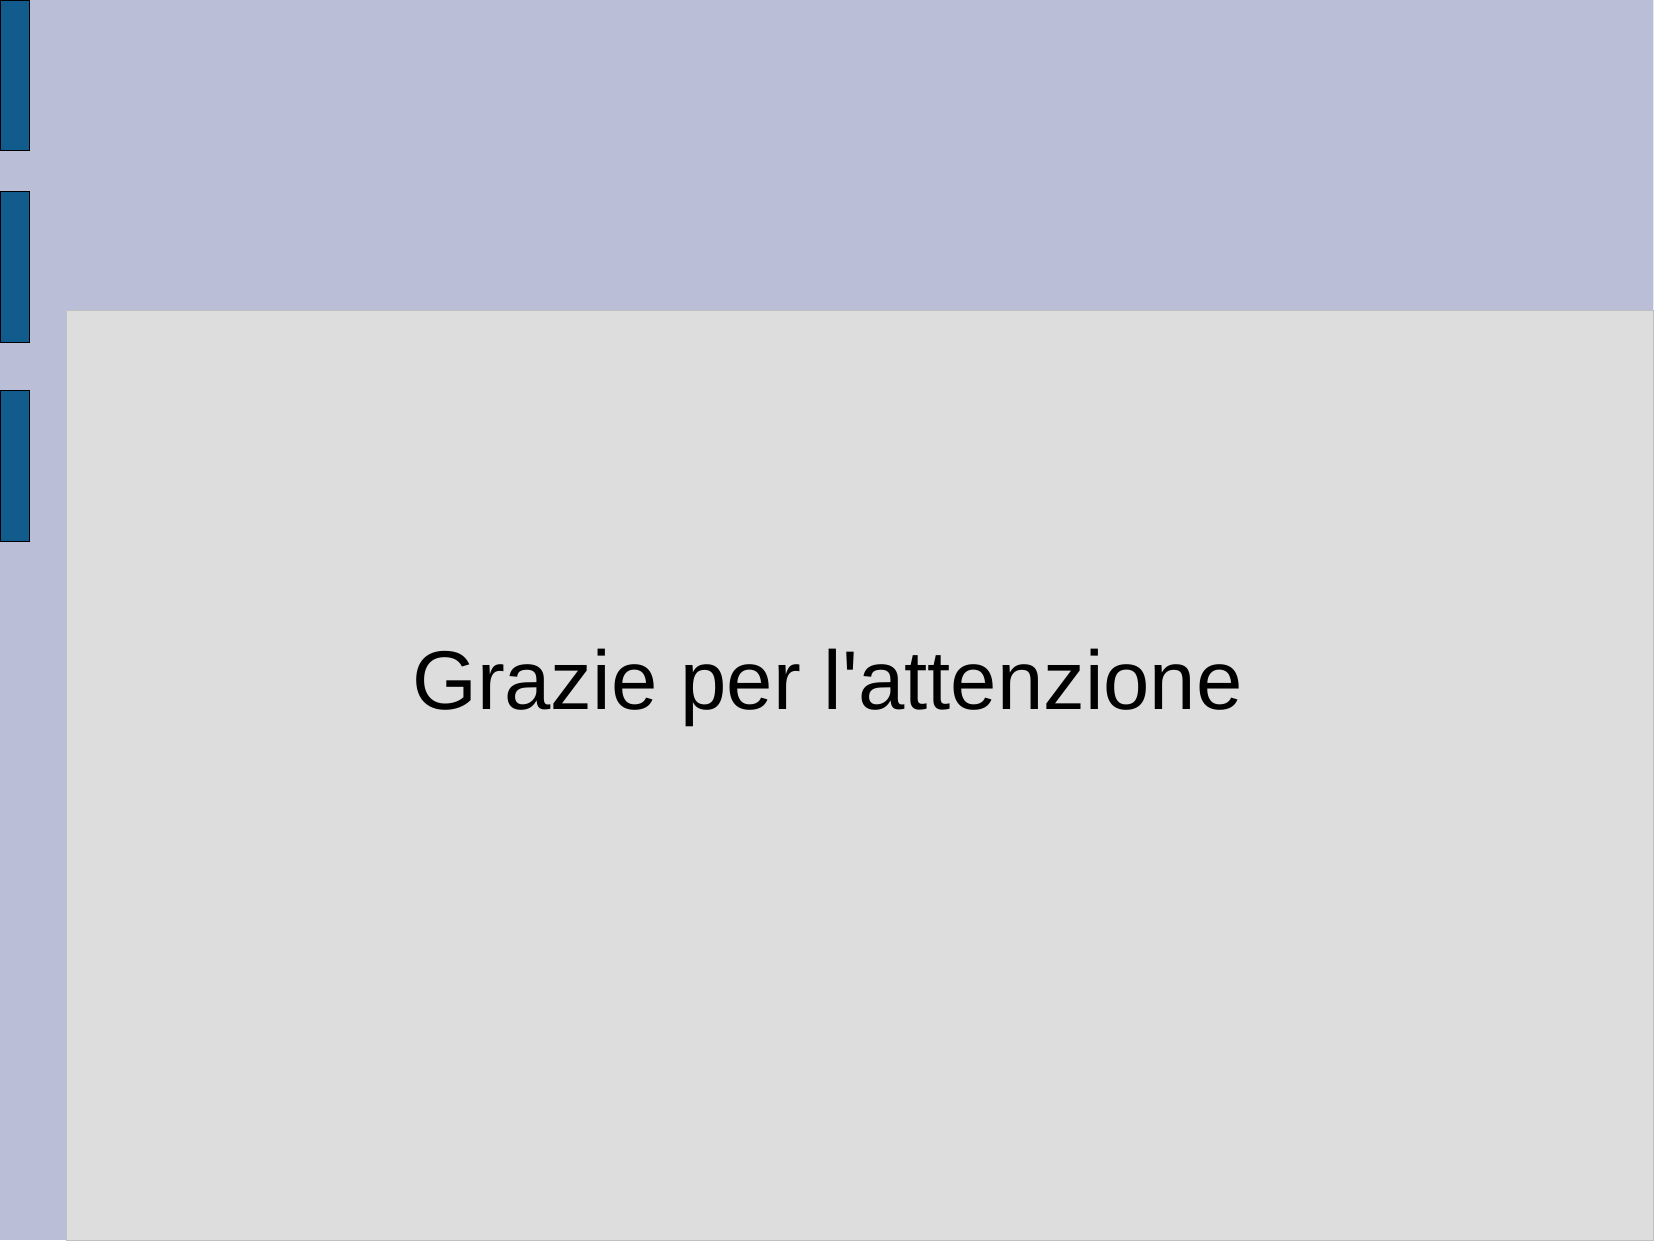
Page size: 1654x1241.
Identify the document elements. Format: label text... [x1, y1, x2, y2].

subtitle Grazie per l'attenzione [121, 297, 1534, 1064]
